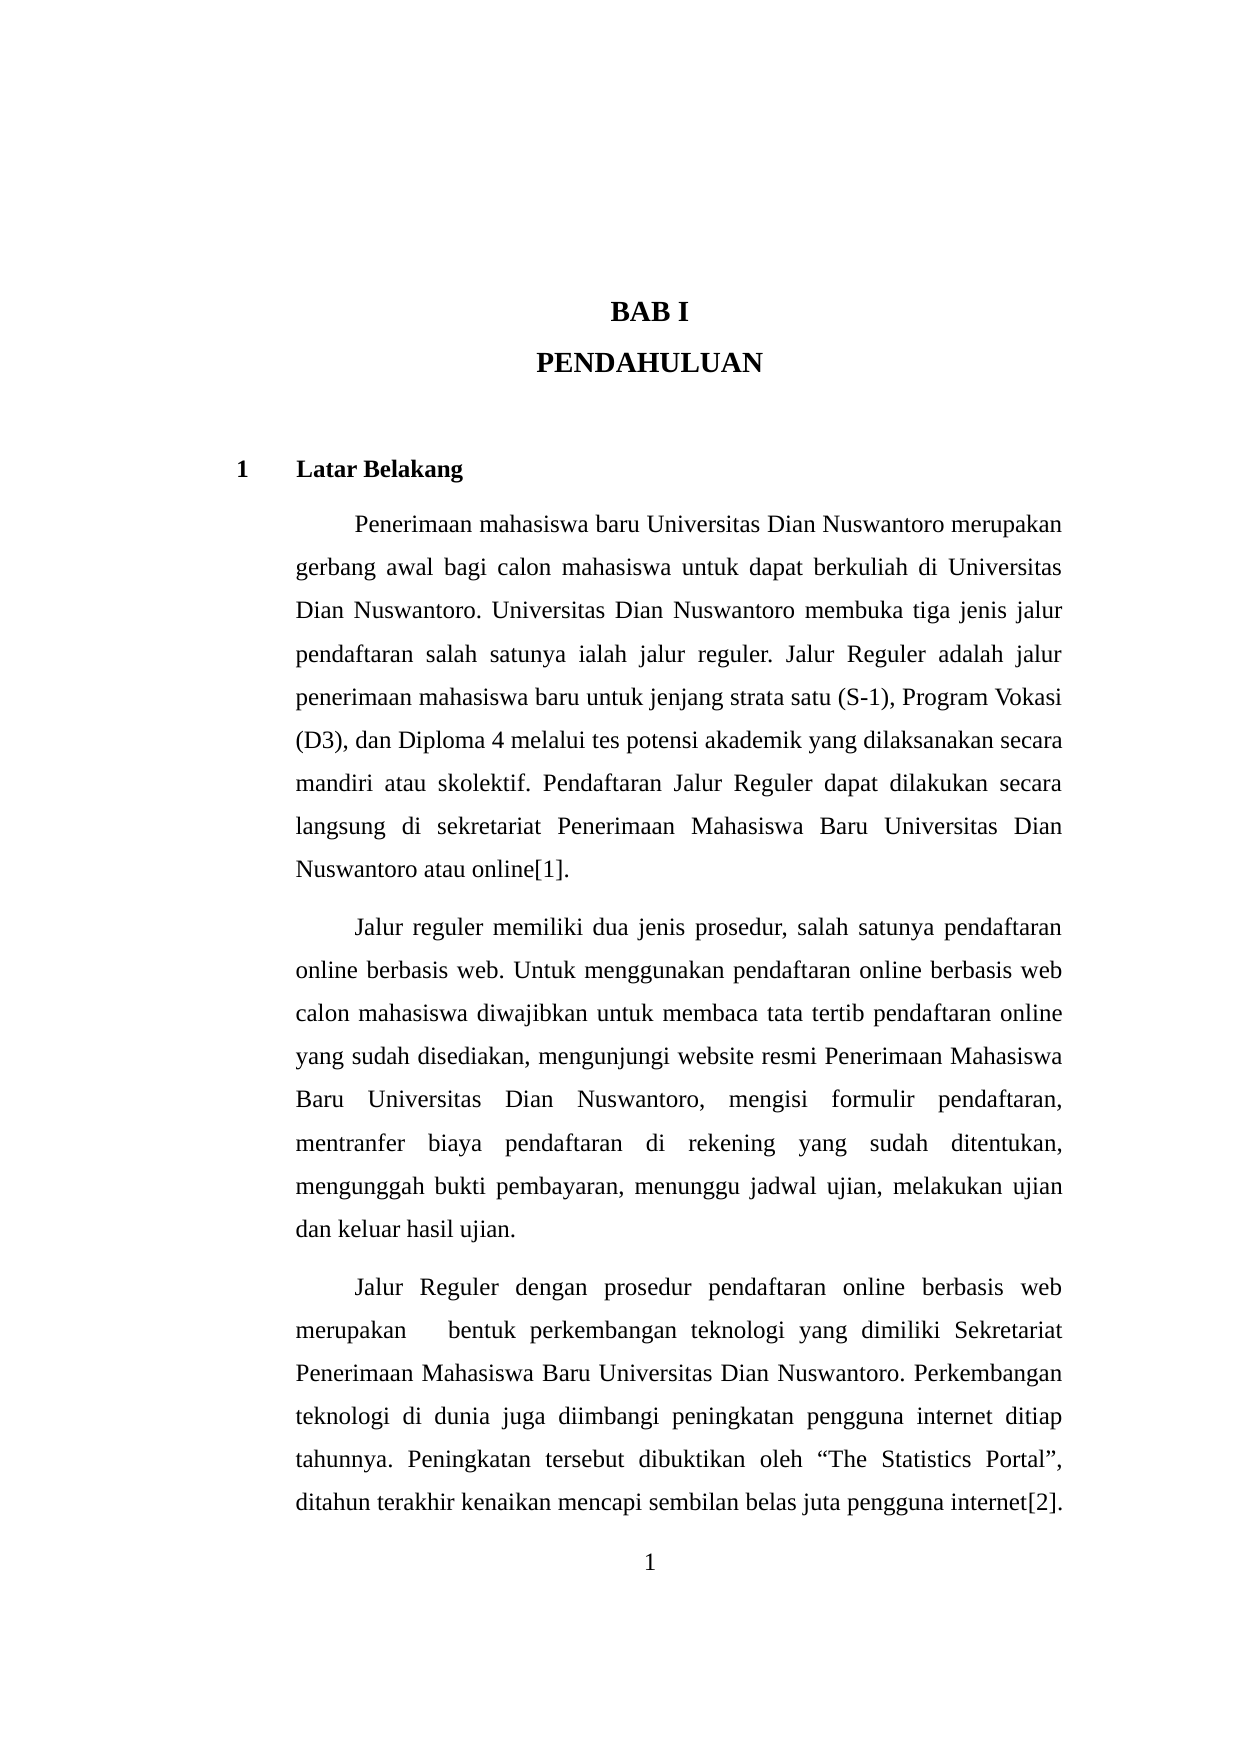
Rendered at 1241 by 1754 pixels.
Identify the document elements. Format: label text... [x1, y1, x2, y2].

subtitle Jalur reguler memiliki dua jenis prosedur, salah satunya pendaftaran online berbasis web. Untuk menggunakan pendaftaran online berbasis web calon mahasiswa diwajibkan untuk membaca tata tertib pendaftaran online yang sudah disediakan, mengunjungi website resmi Penerimaan Mahasiswa Baru Universitas Dian Nuswantoro, mengisi formulir pendaftaran, mentranfer biaya pendaftaran di rekening yang sudah ditentukan, mengunggah bukti pembayaran, menunggu jadwal ujian, melakukan ujian dan keluar hasil ujian. [295, 912, 1063, 1243]
subtitle BAB I Pendahuluan [236, 294, 1063, 378]
subtitle Latar Belakang [236, 454, 1063, 482]
subtitle Jalur Reguler dengan prosedur pendaftaran online berbasis web merupakan bentuk perkembangan teknologi yang dimiliki Sekretariat Penerimaan Mahasiswa Baru Universitas Dian Nuswantoro. Perkembangan teknologi di dunia juga diimbangi peningkatan pengguna internet ditiap tahunnya. Peningkatan tersebut dibuktikan oleh “The Statistics Portal”, ditahun terakhir kenaikan mencapi sembilan belas juta pengguna internet[2]. [295, 1272, 1063, 1516]
subtitle Penerimaan mahasiswa baru Universitas Dian Nuswantoro merupakan gerbang awal bagi calon mahasiswa untuk dapat berkuliah di Universitas Dian Nuswantoro. Universitas Dian Nuswantoro membuka tiga jenis jalur pendaftaran salah satunya ialah jalur reguler. Jalur Reguler adalah jalur penerimaan mahasiswa baru untuk jenjang strata satu (S-1), Program Vokasi (D3), dan Diploma 4 melalui tes potensi akademik yang dilaksanakan secara mandiri atau skolektif. Pendaftaran Jalur Reguler dapat dilakukan secara langsung di sekretariat Penerimaan Mahasiswa Baru Universitas Dian Nuswantoro atau online[1]. [295, 509, 1063, 883]
